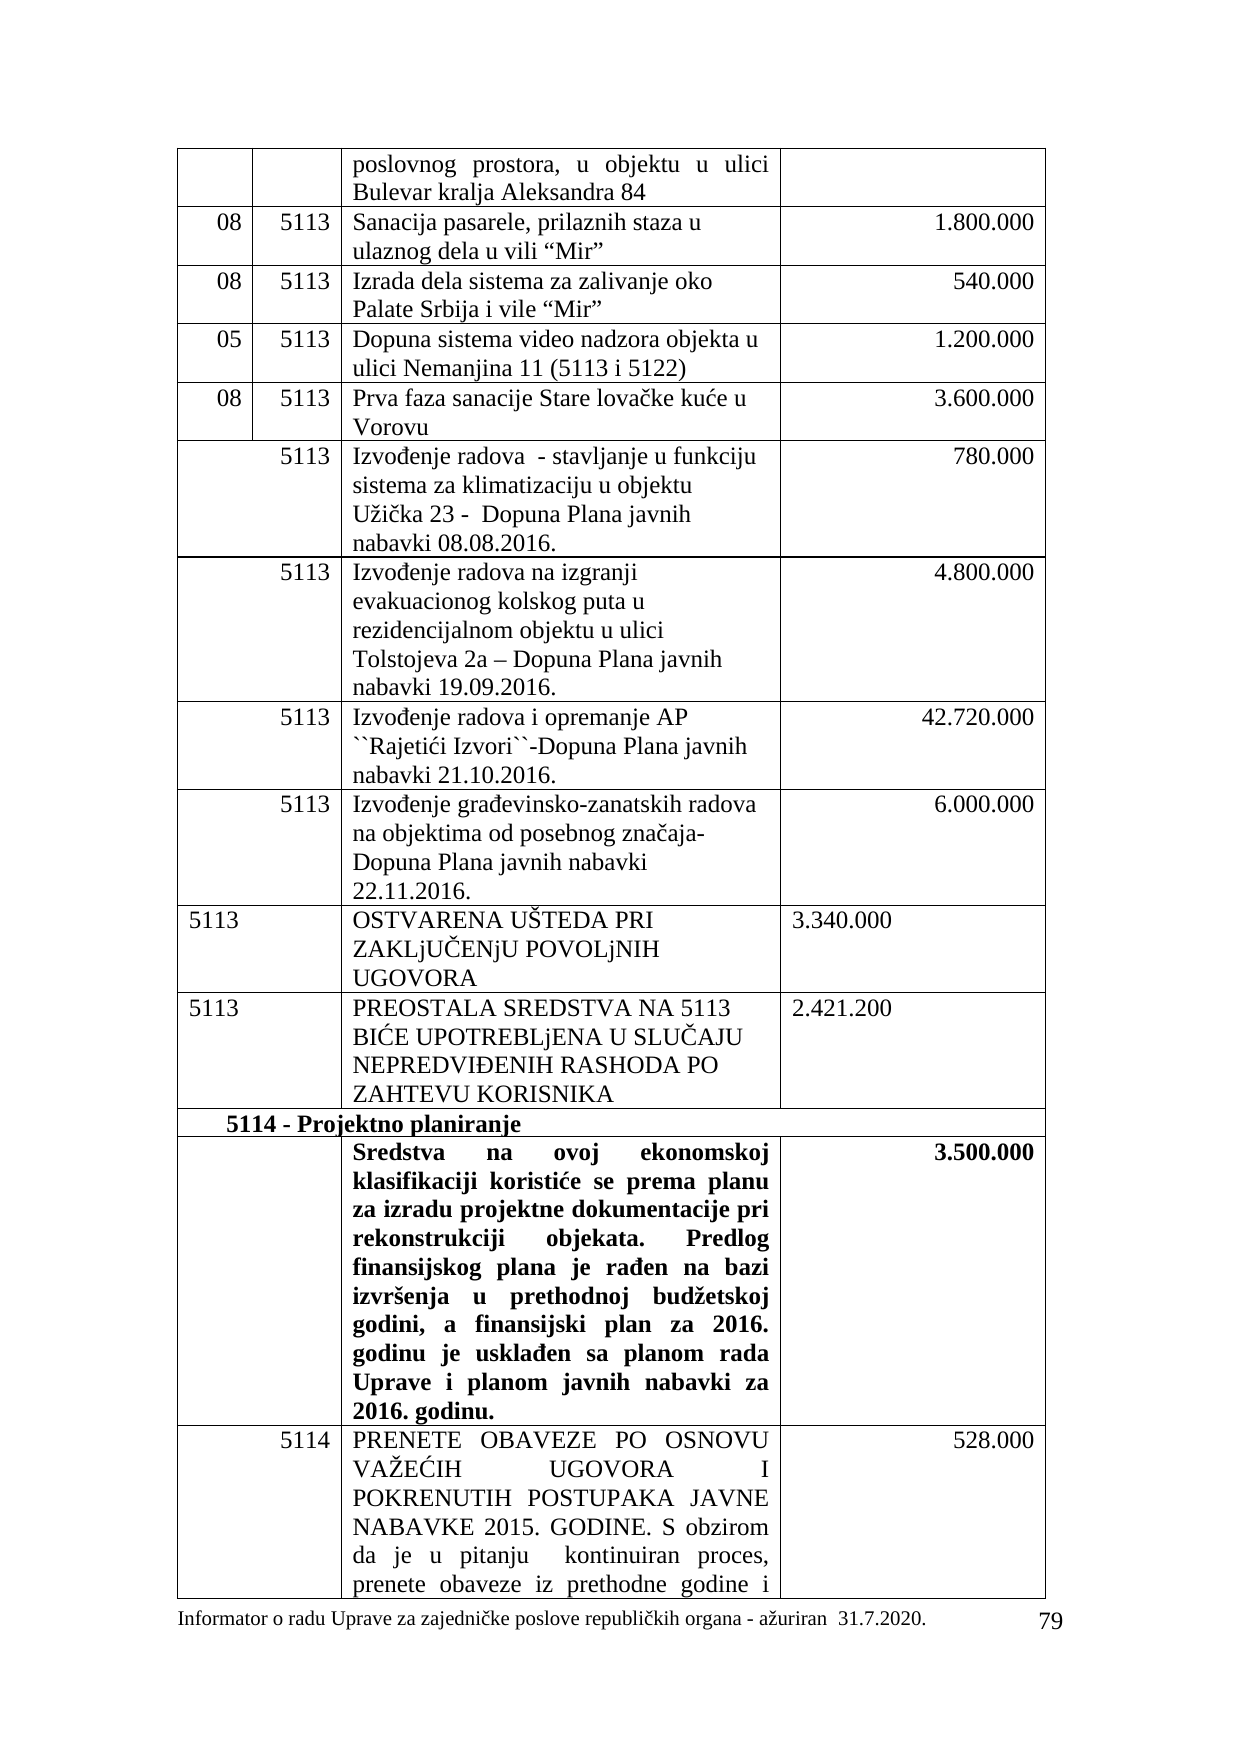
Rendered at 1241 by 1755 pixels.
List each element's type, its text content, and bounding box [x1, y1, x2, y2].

table_cell 5114 - Projektno planiranje [178, 1109, 1045, 1136]
table_cell 08 [178, 383, 252, 440]
table_cell 5113 [178, 906, 341, 992]
table_cell PREOSTALA SREDSTVA NA 5113 BIĆE UPOTREBLjENA U SLUČAJU NEPREDVIĐENIH RASHODA PO ZAHTEVU KORISNIKA [342, 993, 780, 1108]
table_cell 08 [178, 207, 252, 265]
table_cell [178, 1137, 341, 1424]
table_cell Izvođenje građevinsko-zanatskih radova na objektima od posebnog značaja-Dopuna Plana javnih nabavki 22.11.2016. [342, 790, 780, 904]
table_cell 3.340.000 [781, 906, 1045, 992]
table_cell [253, 149, 341, 206]
table_cell 42.720.000 [781, 702, 1045, 788]
table_cell Prva faza sanacije Stare lovačke kuće u Vorovu [342, 383, 780, 440]
table_cell 5113 [178, 558, 341, 701]
table_cell 5113 [178, 790, 341, 904]
table_cell 528.000 [781, 1426, 1045, 1598]
table_cell Izvođenje radova i opremanje AP ``Rajetići Izvori``-Dopuna Plana javnih nabavki 21.10.2016. [342, 702, 780, 788]
table_cell 3.600.000 [781, 383, 1045, 440]
table_cell Izvođenje radova na izgranji evakuacionog kolskog puta u rezidencijalnom objektu u ulici Tolstojeva 2a – Dopuna Plana javnih nabavki 19.09.2016. [342, 558, 780, 701]
table_cell 4.800.000 [781, 558, 1045, 701]
table_cell 5113 [253, 324, 341, 382]
table_cell 5113 [178, 441, 341, 556]
table_cell Sanacija pasarele, prilaznih staza u ulaznog dela u vili “Mir” [342, 207, 780, 265]
table_cell 780.000 [781, 441, 1045, 556]
table_cell 08 [178, 266, 252, 323]
table_cell 5113 [253, 207, 341, 265]
table_cell 1.200.000 [781, 324, 1045, 382]
table_cell 5113 [178, 993, 341, 1108]
table_cell Izvođenje radova - stavlјanje u funkciju sistema za klimatizaciju u objektu Užička 23 - Dopuna Plana javnih nabavki 08.08.2016. [342, 441, 780, 556]
table_cell 5114 [178, 1426, 341, 1598]
table_cell 05 [178, 324, 252, 382]
table_cell 540.000 [781, 266, 1045, 323]
table_cell OSTVARENA UŠTEDA PRI ZAKLjUČENјU POVOLjNIH UGOVORA [342, 906, 780, 992]
table_cell PRENETE OBAVEZE PO OSNOVU VAŽEĆIH UGOVORA I POKRENUTIH POSTUPAKA JAVNE NABAVKE 2015. GODINE. S obzirom da je u pitanju kontinuiran proces, prenete obaveze iz prethodne godine i [342, 1426, 780, 1598]
table_cell [178, 149, 252, 206]
table_cell 3.500.000 [781, 1137, 1045, 1424]
table_cell 1.800.000 [781, 207, 1045, 265]
table_cell 2.421.200 [781, 993, 1045, 1108]
table_cell Izrada dela sistema za zalivanje oko Palate Srbija i vile “Mir” [342, 266, 780, 323]
table_cell 6.000.000 [781, 790, 1045, 904]
table_cell [781, 149, 1045, 206]
table_cell 5113 [178, 702, 341, 788]
table_cell 5113 [253, 383, 341, 440]
table_cell Sredstva na ovoj ekonomskoj klasifikaciji koristiće se prema planu za izradu projektne dokumentacije pri rekonstrukciji objekata. Predlog finansijskog plana je rađen na bazi izvršenja u prethodnoj budžetskoj godini, a finansijski plan za 2016. godinu je usklađen sa planom rada Uprave i planom javnih nabavki za 2016. godinu. [342, 1137, 780, 1424]
table_cell Dopuna sistema video nadzora objekta u ulici Nemanjina 11 (5113 i 5122) [342, 324, 780, 382]
table_cell 5113 [253, 266, 341, 323]
table_cell poslovnog prostora, u objektu u ulici Bulevar kralјa Aleksandra 84 [342, 149, 780, 206]
